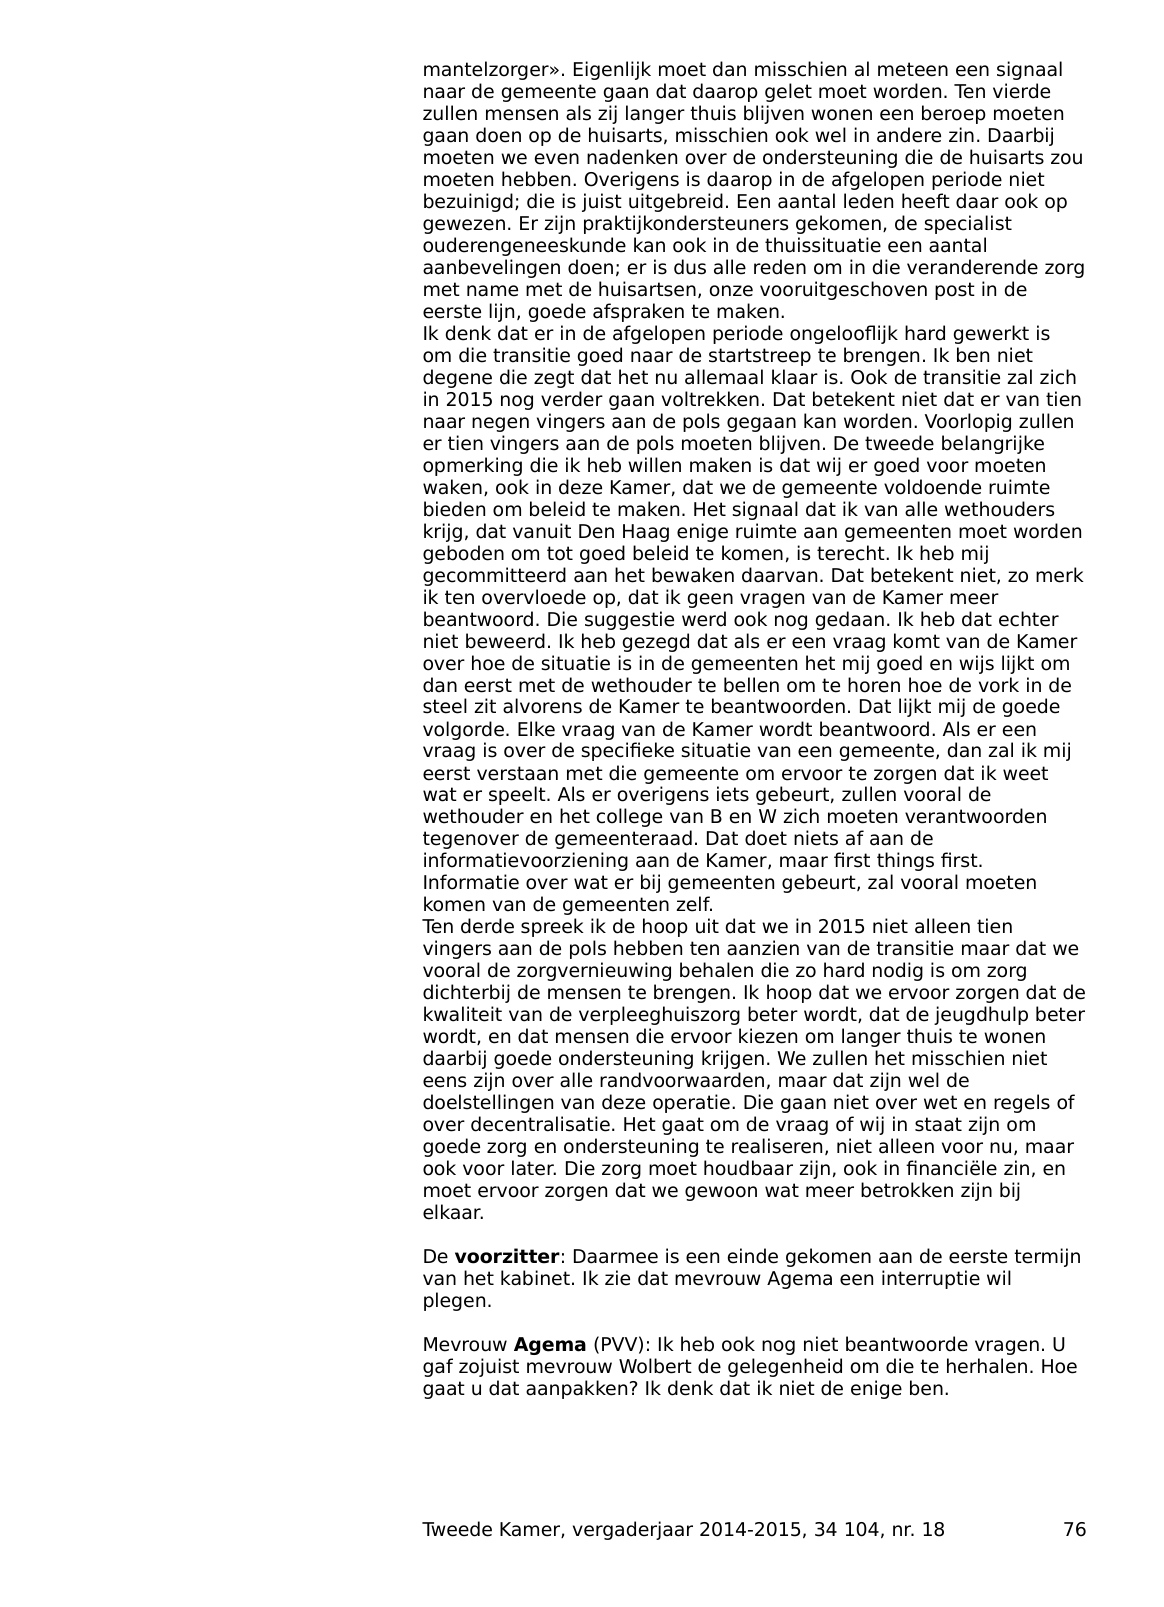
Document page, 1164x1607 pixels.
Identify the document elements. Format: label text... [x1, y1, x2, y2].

text mantelzorger». Eigenlijk moet dan misschien al meteen een signaal naar de gemeente gaan dat daarop gelet moet worden. Ten vierde zullen mensen als zij langer thuis blijven wonen een beroep moeten gaan doen op de huisarts, misschien ook wel in andere zin. Daarbij moeten we even nadenken over de ondersteuning die de huisarts zou moeten hebben. Overigens is daarop in de afgelopen periode niet bezuinigd; die is juist uitgebreid. Een aantal leden heeft daar ook op gewezen. Er zijn praktijkondersteuners gekomen, de specialist ouderengeneeskunde kan ook in de thuissituatie een aantal aanbevelingen doen; er is dus alle reden om in die veranderende zorg met name met de huisartsen, onze vooruitgeschoven post in de eerste lijn, goede afspraken te maken. [422, 59, 1087, 323]
text Ten derde spreek ik de hoop uit dat we in 2015 niet alleen tien vingers aan de pols hebben ten aanzien van de transitie maar dat we vooral de zorgvernieuwing behalen die zo hard nodig is om zorg dichterbij de mensen te brengen. Ik hoop dat we ervoor zorgen dat de kwaliteit van de verpleeghuiszorg beter wordt, dat de jeugdhulp beter wordt, en dat mensen die ervoor kiezen om langer thuis te wonen daarbij goede ondersteuning krijgen. We zullen het misschien niet eens zijn over alle randvoorwaarden, maar dat zijn wel de doelstellingen van deze operatie. Die gaan niet over wet en regels of over decentralisatie. Het gaat om de vraag of wij in staat zijn om goede zorg en ondersteuning te realiseren, niet alleen voor nu, maar ook voor later. Die zorg moet houdbaar zijn, ook in financiële zin, en moet ervoor zorgen dat we gewoon wat meer betrokken zijn bij elkaar. [422, 916, 1087, 1224]
text Mevrouw Agema (PVV): Ik heb ook nog niet beantwoorde vragen. U gaf zojuist mevrouw Wolbert de gelegenheid om die te herhalen. Hoe gaat u dat aanpakken? Ik denk dat ik niet de enige ben. [422, 1334, 1087, 1400]
text De voorzitter: Daarmee is een einde gekomen aan de eerste termijn van het kabinet. Ik zie dat mevrouw Agema een interruptie wil plegen. [422, 1246, 1087, 1312]
text Ik denk dat er in de afgelopen periode ongelooflijk hard gewerkt is om die transitie goed naar de startstreep te brengen. Ik ben niet degene die zegt dat het nu allemaal klaar is. Ook de transitie zal zich in 2015 nog verder gaan voltrekken. Dat betekent niet dat er van tien naar negen vingers aan de pols gegaan kan worden. Voorlopig zullen er tien vingers aan de pols moeten blijven. De tweede belangrijke opmerking die ik heb willen maken is dat wij er goed voor moeten waken, ook in deze Kamer, dat we de gemeente voldoende ruimte bieden om beleid te maken. Het signaal dat ik van alle wethouders krijg, dat vanuit Den Haag enige ruimte aan gemeenten moet worden geboden om tot goed beleid te komen, is terecht. Ik heb mij gecommitteerd aan het bewaken daarvan. Dat betekent niet, zo merk ik ten overvloede op, dat ik geen vragen van de Kamer meer beantwoord. Die suggestie werd ook nog gedaan. Ik heb dat echter niet beweerd. Ik heb gezegd dat als er een vraag komt van de Kamer over hoe de situatie is in de gemeenten het mij goed en wijs lijkt om dan eerst met de wethouder te bellen om te horen hoe de vork in de steel zit alvorens de Kamer te beantwoorden. Dat lijkt mij de goede volgorde. Elke vraag van de Kamer wordt beantwoord. Als er een vraag is over de specifieke situatie van een gemeente, dan zal ik mij eerst verstaan met die gemeente om ervoor te zorgen dat ik weet wat er speelt. Als er overigens iets gebeurt, zullen vooral de wethouder en het college van B en W zich moeten verantwoorden tegenover de gemeenteraad. Dat doet niets af aan de informatievoorziening aan de Kamer, maar first things first. Informatie over wat er bij gemeenten gebeurt, zal vooral moeten komen van de gemeenten zelf. [422, 323, 1087, 916]
